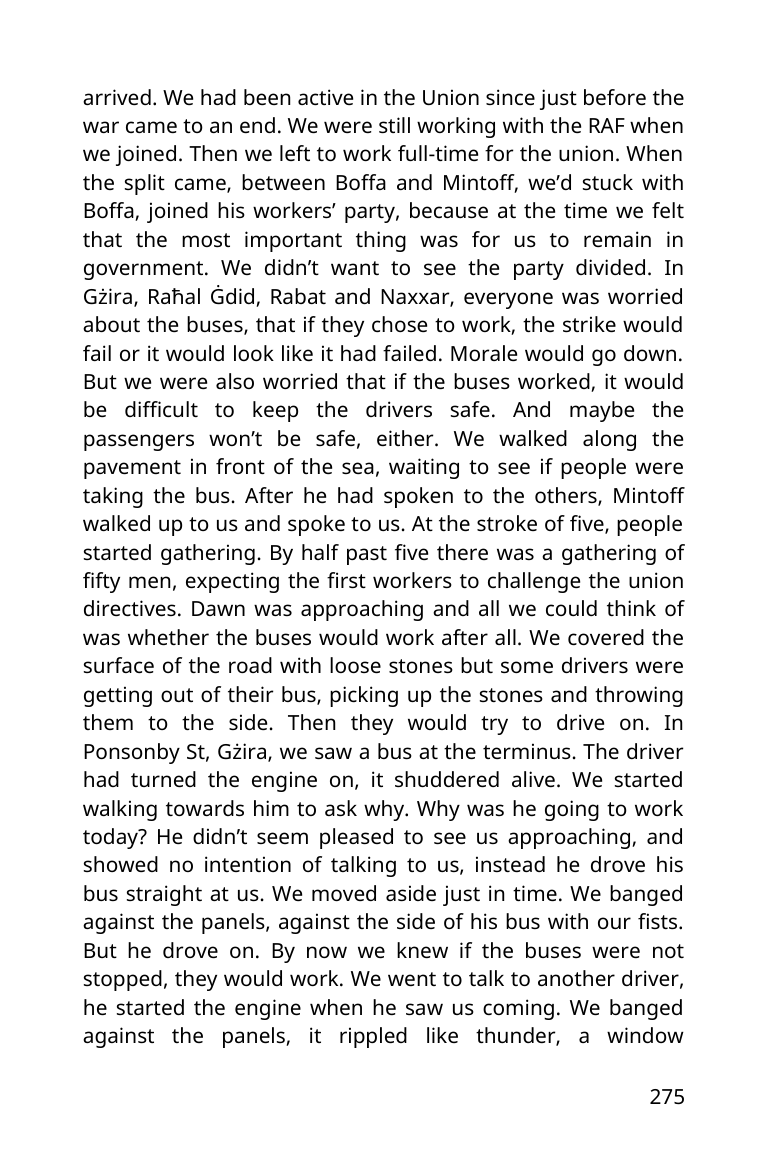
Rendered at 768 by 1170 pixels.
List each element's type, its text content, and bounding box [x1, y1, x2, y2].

text arrived. We had been active in the Union since just before the war came to an end. We were still working with the RAF when we joined. Then we left to work full-time for the union. When the split came, between Boffa and Mintoff, we’d stuck with Boffa, joined his workers’ party, because at the time we felt that the most important thing was for us to remain in government. We didn’t want to see the party divided. In Gżira, Raħal Ġdid, Rabat and Naxxar, everyone was worried about the buses, that if they chose to work, the strike would fail or it would look like it had failed. Morale would go down. But we were also worried that if the buses worked, it would be difficult to keep the drivers safe. And maybe the passengers won’t be safe, either. We walked along the pavement in front of the sea, waiting to see if people were taking the bus. After he had spoken to the others, Mintoff walked up to us and spoke to us. At the stroke of five, people started gathering. By half past five there was a gathering of fifty men, expecting the first workers to challenge the union directives. Dawn was approaching and all we could think of was whether the buses would work after all. We covered the surface of the road with loose stones but some drivers were getting out of their bus, picking up the stones and throwing them to the side. Then they would try to drive on. In Ponsonby St, Gżira, we saw a bus at the terminus. The driver had turned the engine on, it shuddered alive. We started walking towards him to ask why. Why was he going to work today? He didn’t seem pleased to see us approaching, and showed no intention of talking to us, instead he drove his bus straight at us. We moved aside just in time. We banged against the panels, against the side of his bus with our fists. But he drove on. By now we knew if the buses were not stopped, they would work. We went to talk to another driver, he started the engine when he saw us coming. We banged against the panels, it rippled like thunder, a window [83, 83, 685, 1049]
